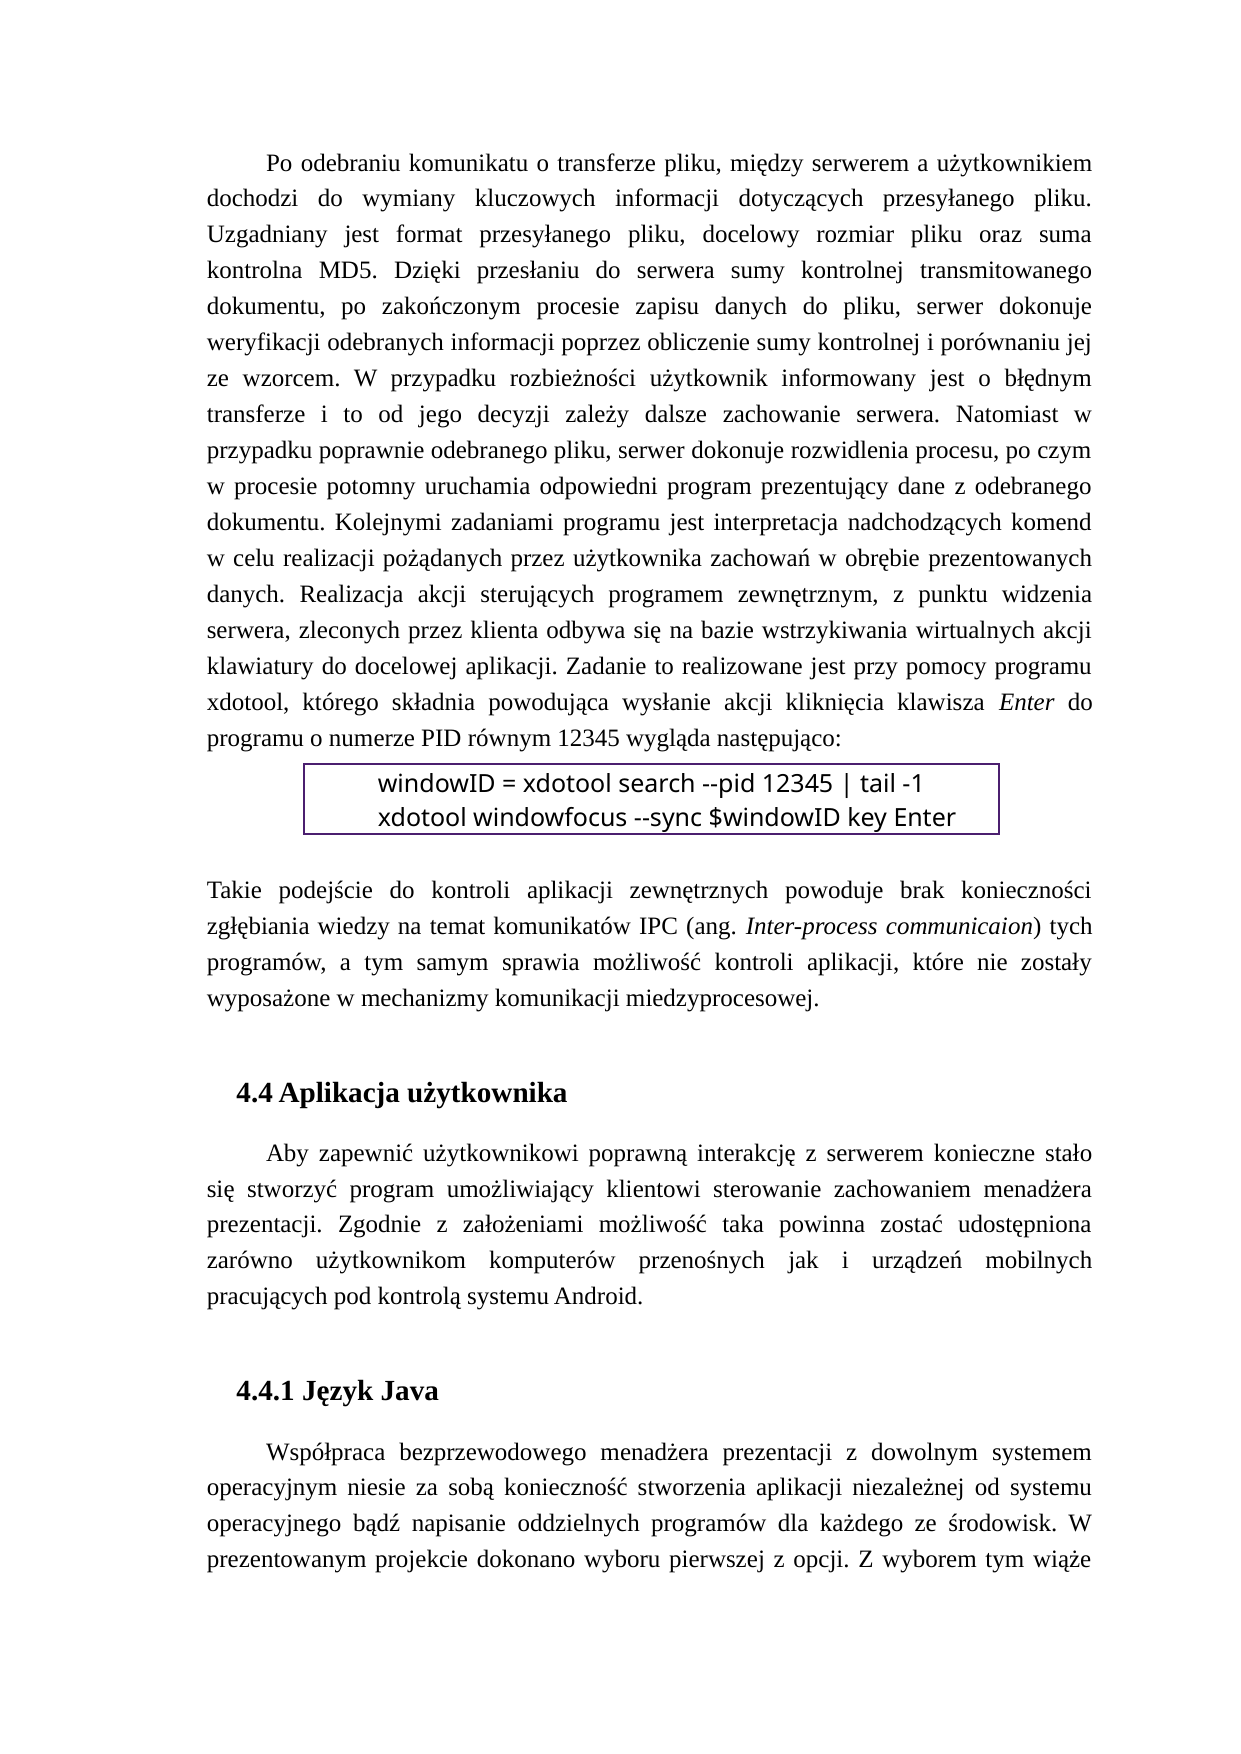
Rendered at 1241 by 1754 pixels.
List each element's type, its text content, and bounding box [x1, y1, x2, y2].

text Takie podejście do kontroli aplikacji zewnętrznych powoduje brak konieczności zgłębiania wiedzy na temat komunikatów IPC (ang. Inter-process communicaion) tych programów, a tym samym sprawia możliwość kontroli aplikacji, które nie zostały wyposażone w mechanizmy komunikacji miedzyprocesowej. [207, 875, 1093, 1011]
text Po odebraniu komunikatu o transferze pliku, między serwerem a użytkownikiem dochodzi do wymiany kluczowych informacji dotyczących przesyłanego pliku. Uzgadniany jest format przesyłanego pliku, docelowy rozmiar pliku oraz suma kontrolna MD5. Dzięki przesłaniu do serwera sumy kontrolnej transmitowanego dokumentu, po zakończonym procesie zapisu danych do pliku, serwer dokonuje weryfikacji odebranych informacji poprzez obliczenie sumy kontrolnej i porównaniu jej ze wzorcem. W przypadku rozbieżności użytkownik informowany jest o błędnym transferze i to od jego decyzji zależy dalsze zachowanie serwera. Natomiast w przypadku poprawnie odebranego pliku, serwer dokonuje rozwidlenia procesu, po czym w procesie potomny uruchamia odpowiedni program prezentujący dane z odebranego dokumentu. Kolejnymi zadaniami programu jest interpretacja nadchodzących komend w celu realizacji pożądanych przez użytkownika zachowań w obrębie prezentowanych danych. Realizacja akcji sterujących programem zewnętrznym, z punktu widzenia serwera, zleconych przez klienta odbywa się na bazie wstrzykiwania wirtualnych akcji klawiatury do docelowej aplikacji. Zadanie to realizowane jest przy pomocy programu xdotool, którego składnia powodująca wysłanie akcji kliknięcia klawisza Enter do programu o numerze PID równym 12345 wygląda następująco: [207, 148, 1093, 751]
text Współpraca bezprzewodowego menadżera prezentacji z dowolnym systemem operacyjnym niesie za sobą konieczność stworzenia aplikacji niezależnej od systemu operacyjnego bądź napisanie oddzielnych programów dla każdego ze środowisk. W prezentowanym projekcie dokonano wyboru pierwszej z opcji. Z wyborem tym wiąże [207, 1437, 1093, 1573]
text Aby zapewnić użytkownikowi poprawną interakcję z serwerem konieczne stało się stworzyć program umożliwiający klientowi sterowanie zachowaniem menadżera prezentacji. Zgodnie z założeniami możliwość taka powinna zostać udostępniona zarówno użytkownikom komputerów przenośnych jak i urządzeń mobilnych pracujących pod kontrolą systemu Android. [207, 1138, 1093, 1310]
subtitle 4.4.1 Język Java [207, 1373, 1093, 1407]
subtitle 4.4 Aplikacja użytkownika [207, 1075, 1093, 1108]
